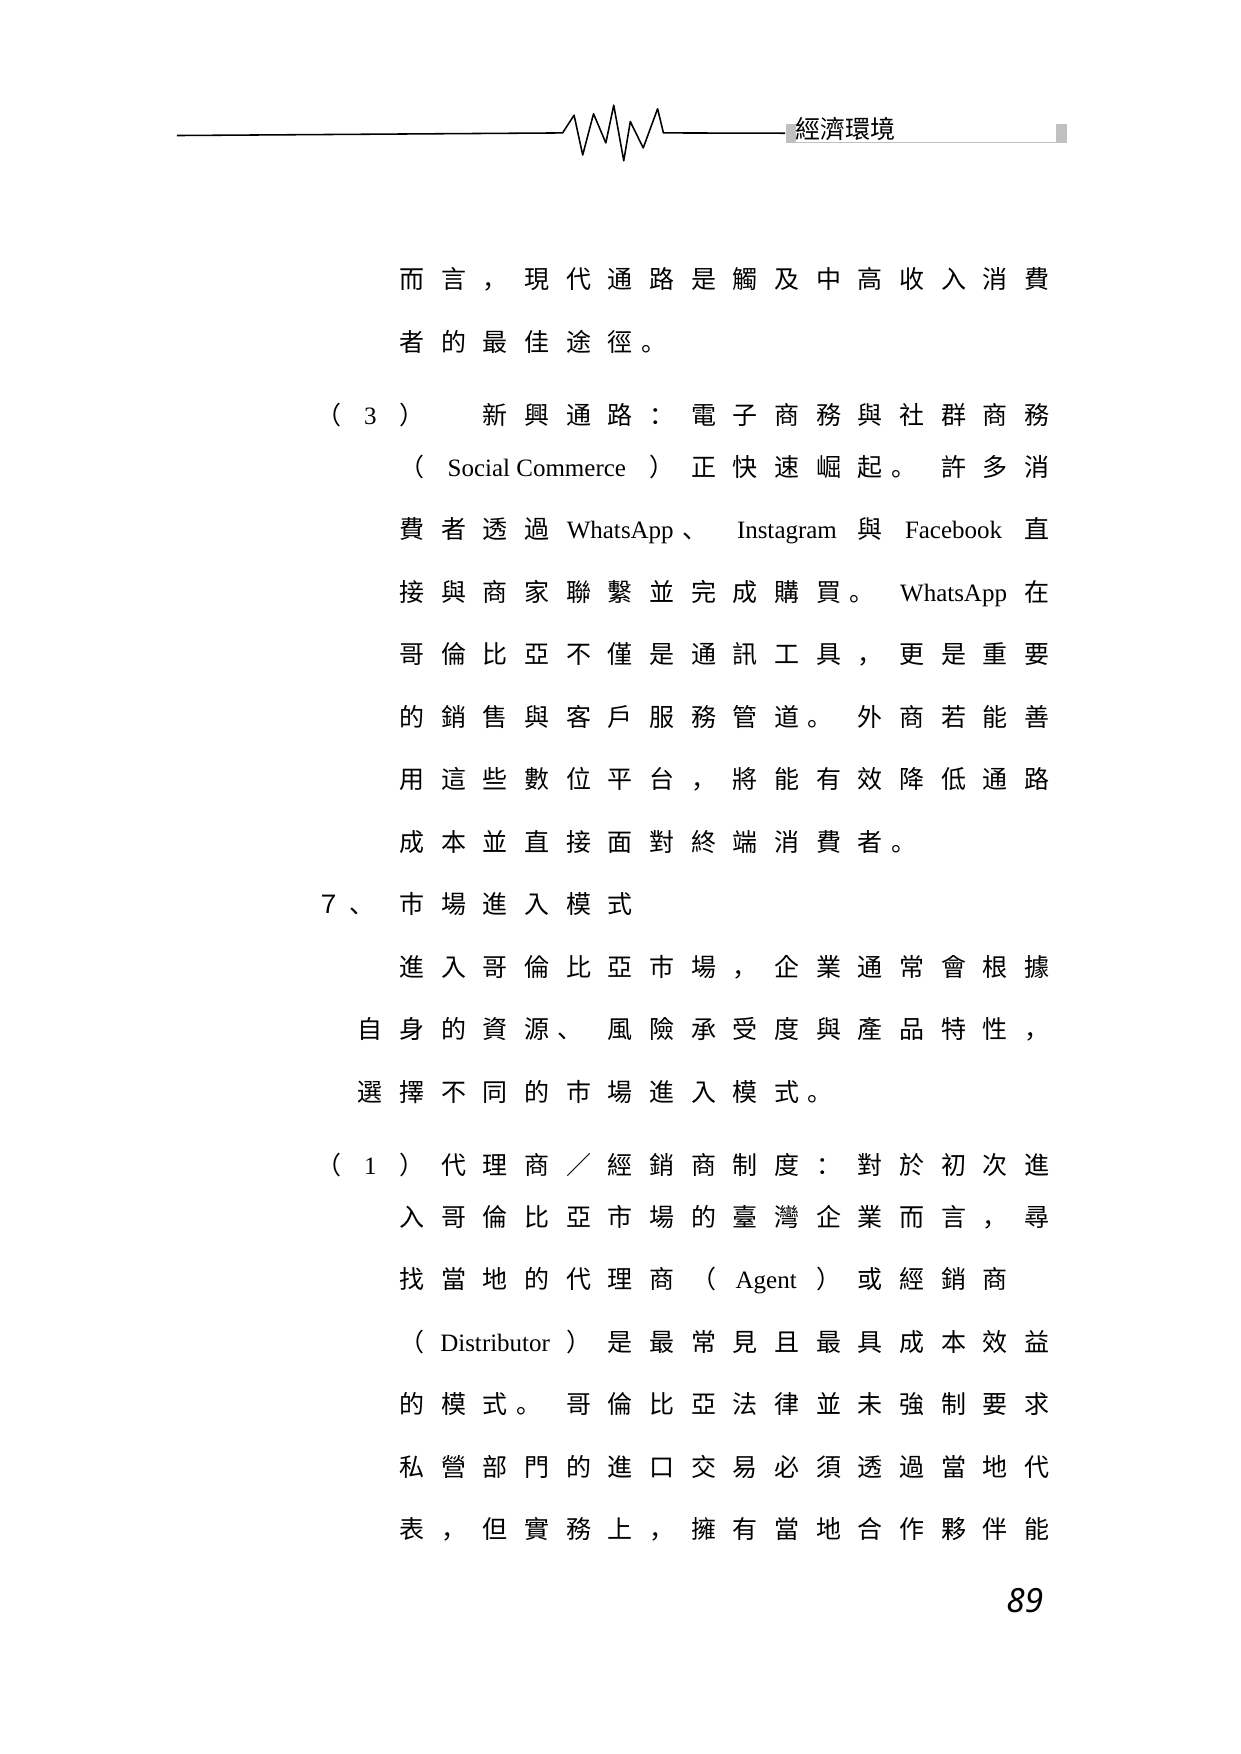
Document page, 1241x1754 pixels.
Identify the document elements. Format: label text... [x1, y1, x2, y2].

text ７、市場進入模式 [281, 861, 1058, 924]
text （3） 新興通路：電子商務與社群商務（Social Commerce）正快速崛起。許多消費者透過WhatsApp、Instagram與Facebook直接與商家聯繫並完成購買。WhatsApp在哥倫比亞不僅是通訊工具，更是重要的銷售與客戶服務管道。外商若能善用這些數位平台，將能有效降低通路成本並直接面對終端消費者。 [306, 361, 1058, 861]
text 而言，現代通路是觸及中高收入消費者的最佳途徑。 [306, 236, 1058, 361]
text 進入哥倫比亞市場，企業通常會根據自身的資源、風險承受度與產品特性，選擇不同的市場進入模式。 [330, 924, 1058, 1111]
text （1）代理商／經銷商制度：對於初次進入哥倫比亞市場的臺灣企業而言，尋找當地的代理商（Agent）或經銷商（Distributor）是最常見且最具成本效益的模式。哥倫比亞法律並未強制要求私營部門的進口交易必須透過當地代表，但實務上，擁有當地合作夥伴能 [306, 1111, 1058, 1549]
